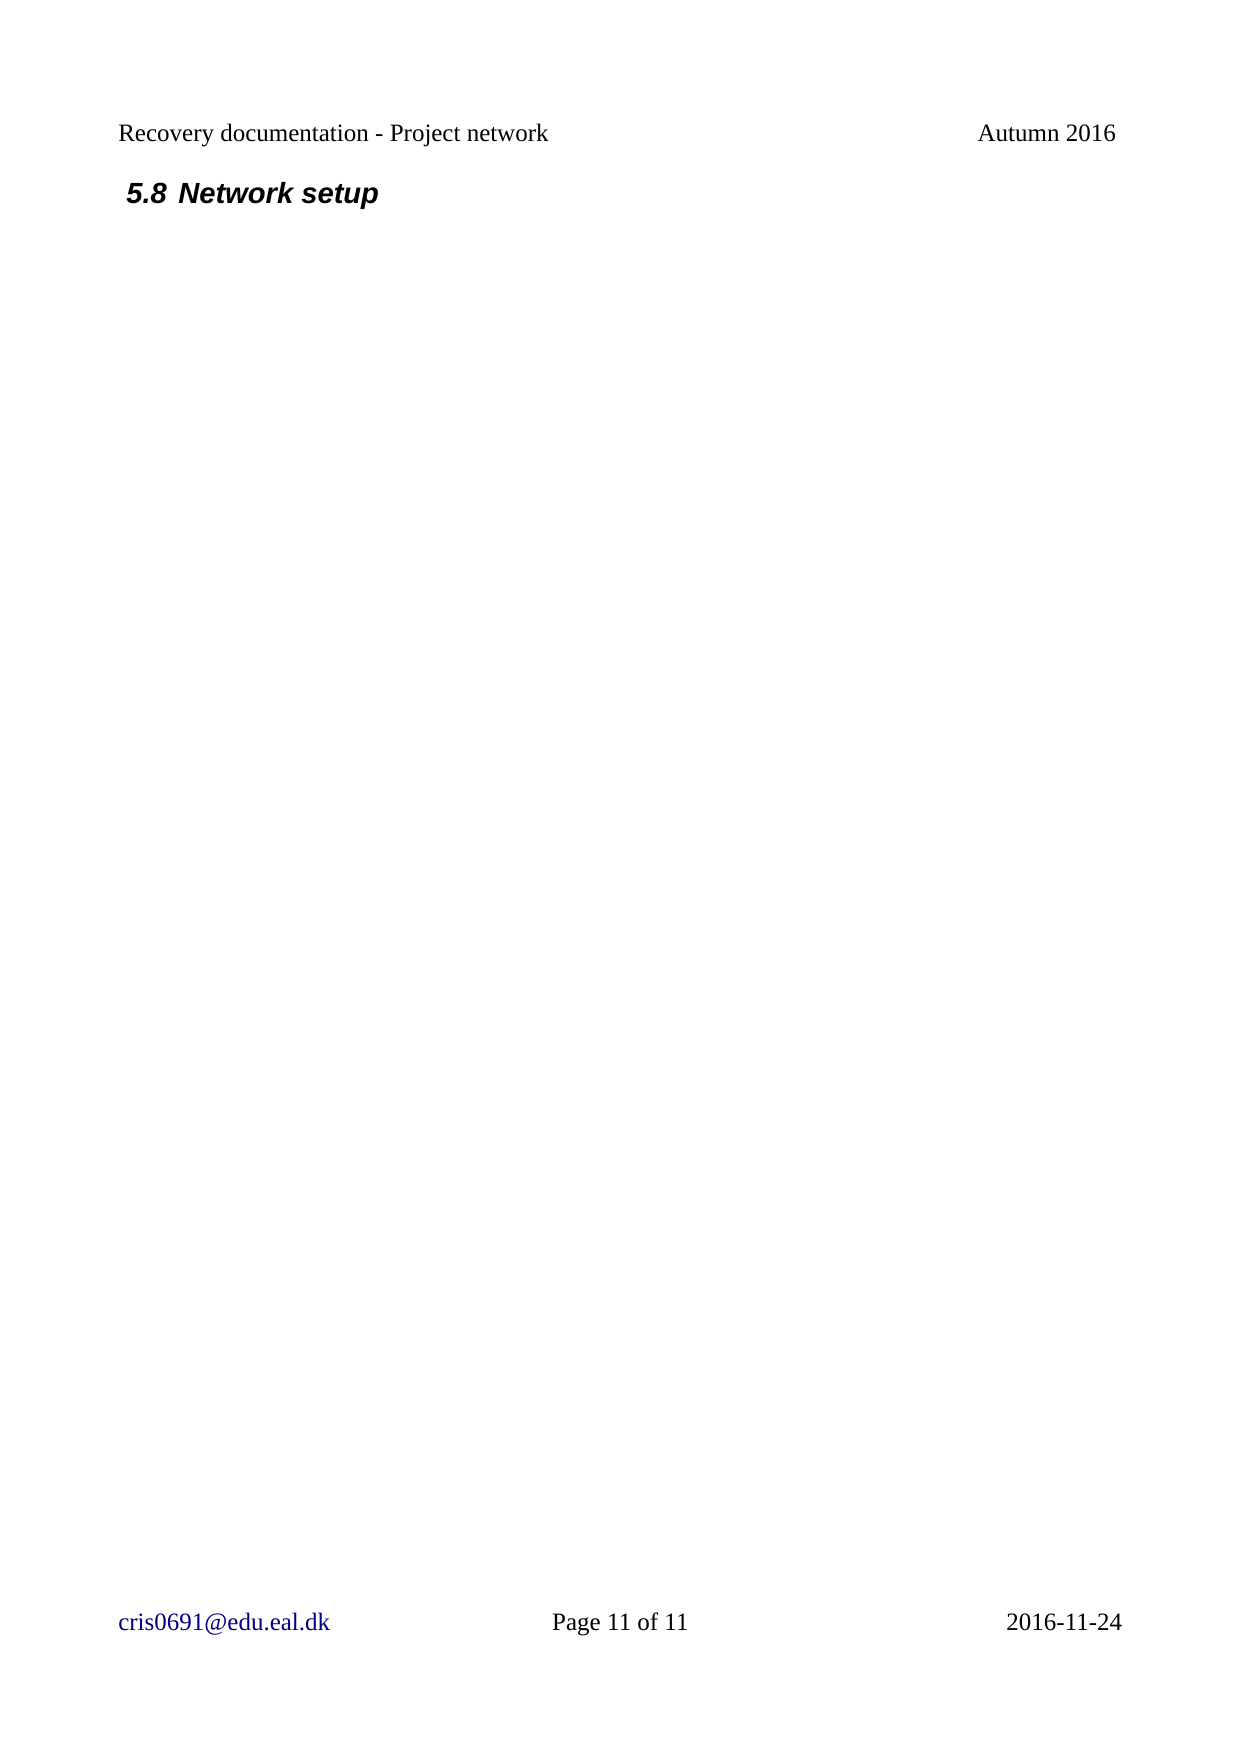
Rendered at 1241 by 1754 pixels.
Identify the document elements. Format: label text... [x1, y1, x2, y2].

subtitle Network setup [118, 176, 1122, 210]
